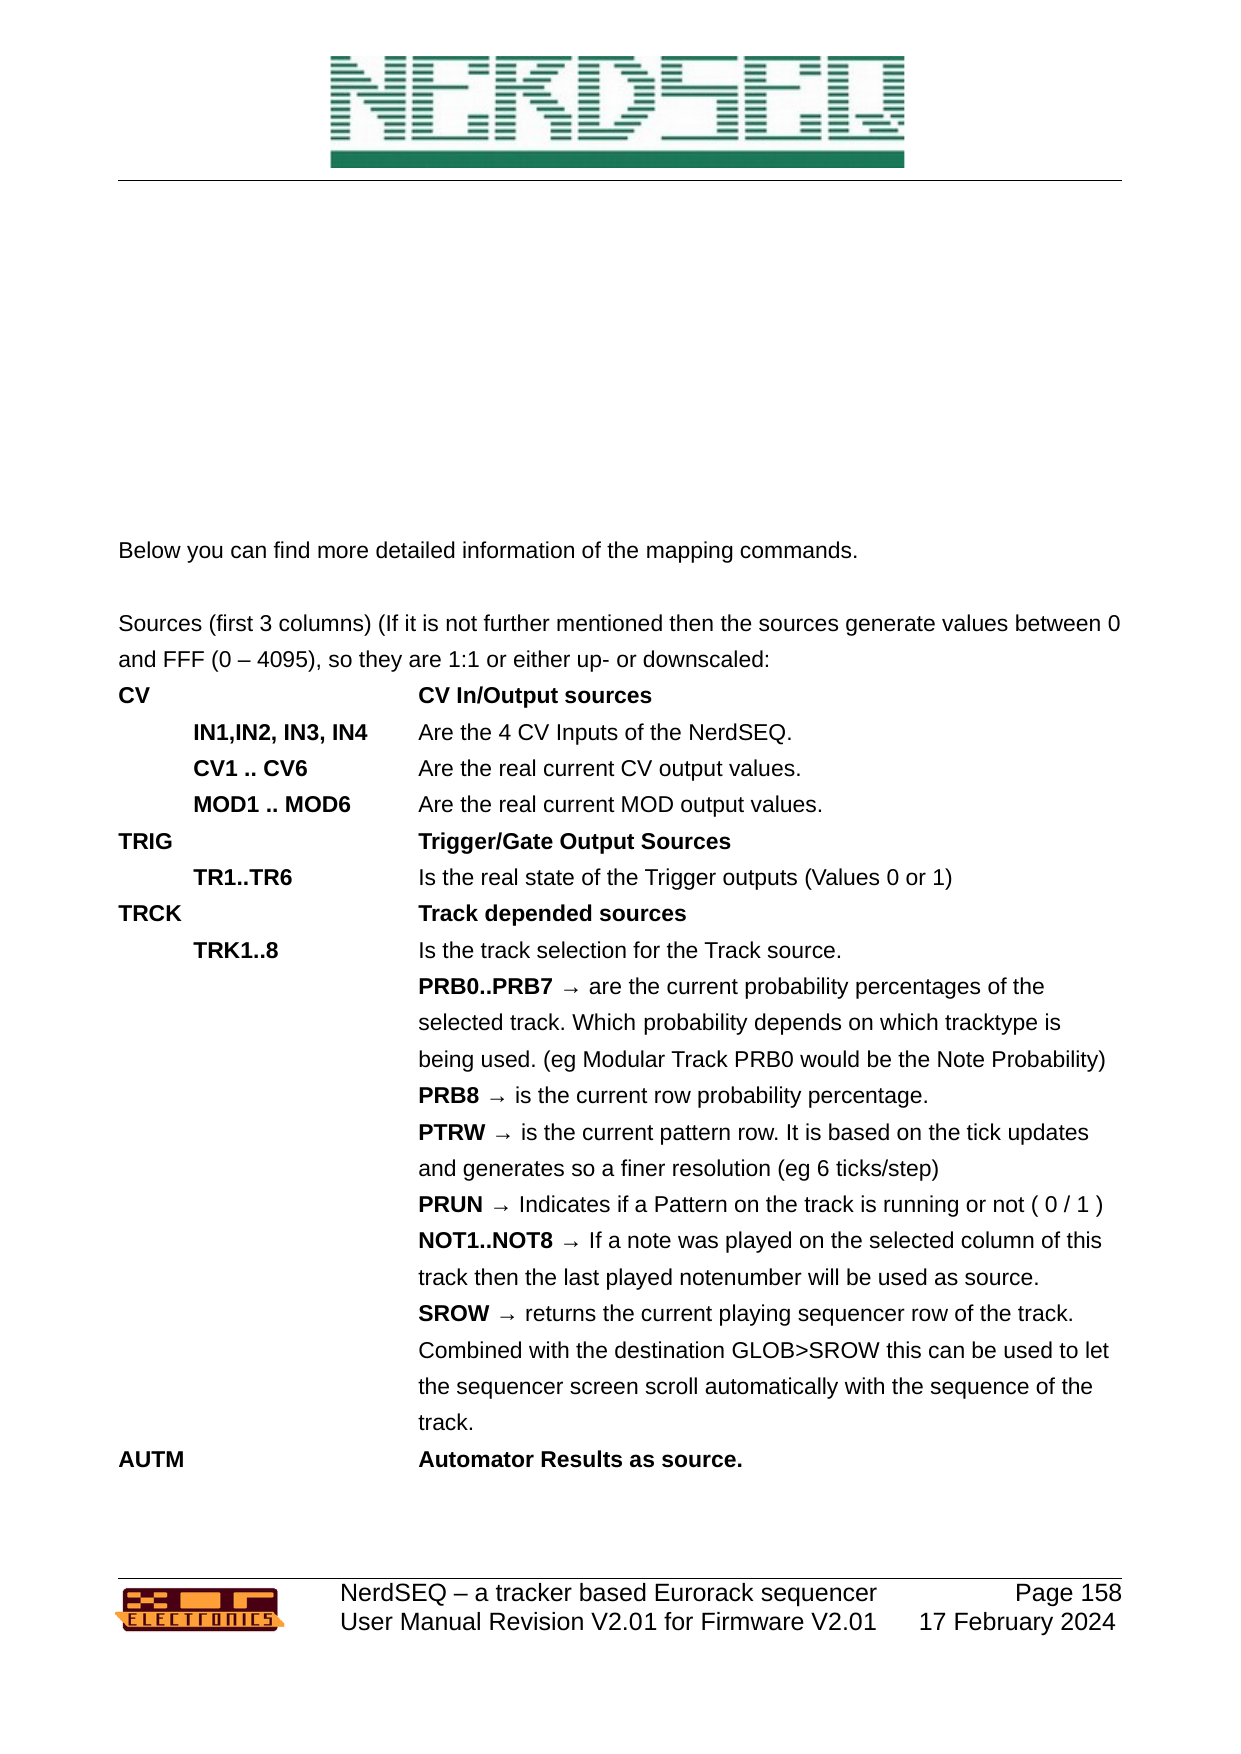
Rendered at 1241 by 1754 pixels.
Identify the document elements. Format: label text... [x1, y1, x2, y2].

text PTRW → is the current pattern row. It is based on the tick updates and generates so a finer resolution (eg 6 ticks/step) [343, 1118, 1122, 1181]
text NOT1..NOT8 → If a note was played on the selected column of this track then the last played notenumber will be used as source. [343, 1227, 1122, 1290]
text PRB0..PRB7 → are the current probability percentages of the selected track. Which probability depends on which tracktype is being used. (eg Modular Track PRB0 would be the Note Probability) [343, 973, 1122, 1072]
text TR1..TR6 Is the real state of the Trigger outputs (Values 0 or 1) [118, 864, 1122, 890]
picture [115, 1584, 285, 1634]
text Sources (first 3 columns) (If it is not further mentioned then the sources generate values between 0 and FFF (0 – 4095), so they are 1:1 or either up- or downscaled: [118, 609, 1122, 672]
text TRK1..8 Is the track selection for the Track source. [118, 937, 1122, 963]
text MOD1 .. MOD6 Are the real current MOD output values. [193, 791, 1122, 818]
text SROW → returns the current playing sequencer row of the track. Combined with the destination GLOB>SROW this can be used to let the sequencer screen scroll automatically with the sequence of the track. [343, 1300, 1122, 1436]
text TRCK Track depended sources [118, 900, 1122, 927]
text PRB8 → is the current row probability percentage. [343, 1082, 1122, 1108]
text AUTM Automator Results as source. [118, 1446, 1122, 1472]
text IN1,IN2, IN3, IN4 Are the 4 CV Inputs of the NerdSEQ. [193, 718, 1122, 745]
text PRUN → Indicates if a Pattern on the track is running or not ( 0 / 1 ) [343, 1191, 1122, 1217]
text TRIG Trigger/Gate Output Sources [118, 828, 1122, 854]
picture [330, 56, 905, 168]
text CV1 .. CV6 Are the real current CV output values. [193, 755, 1122, 781]
text Below you can find more detailed information of the mapping commands. [118, 537, 1122, 563]
text CV CV In/Output sources [118, 682, 1122, 708]
